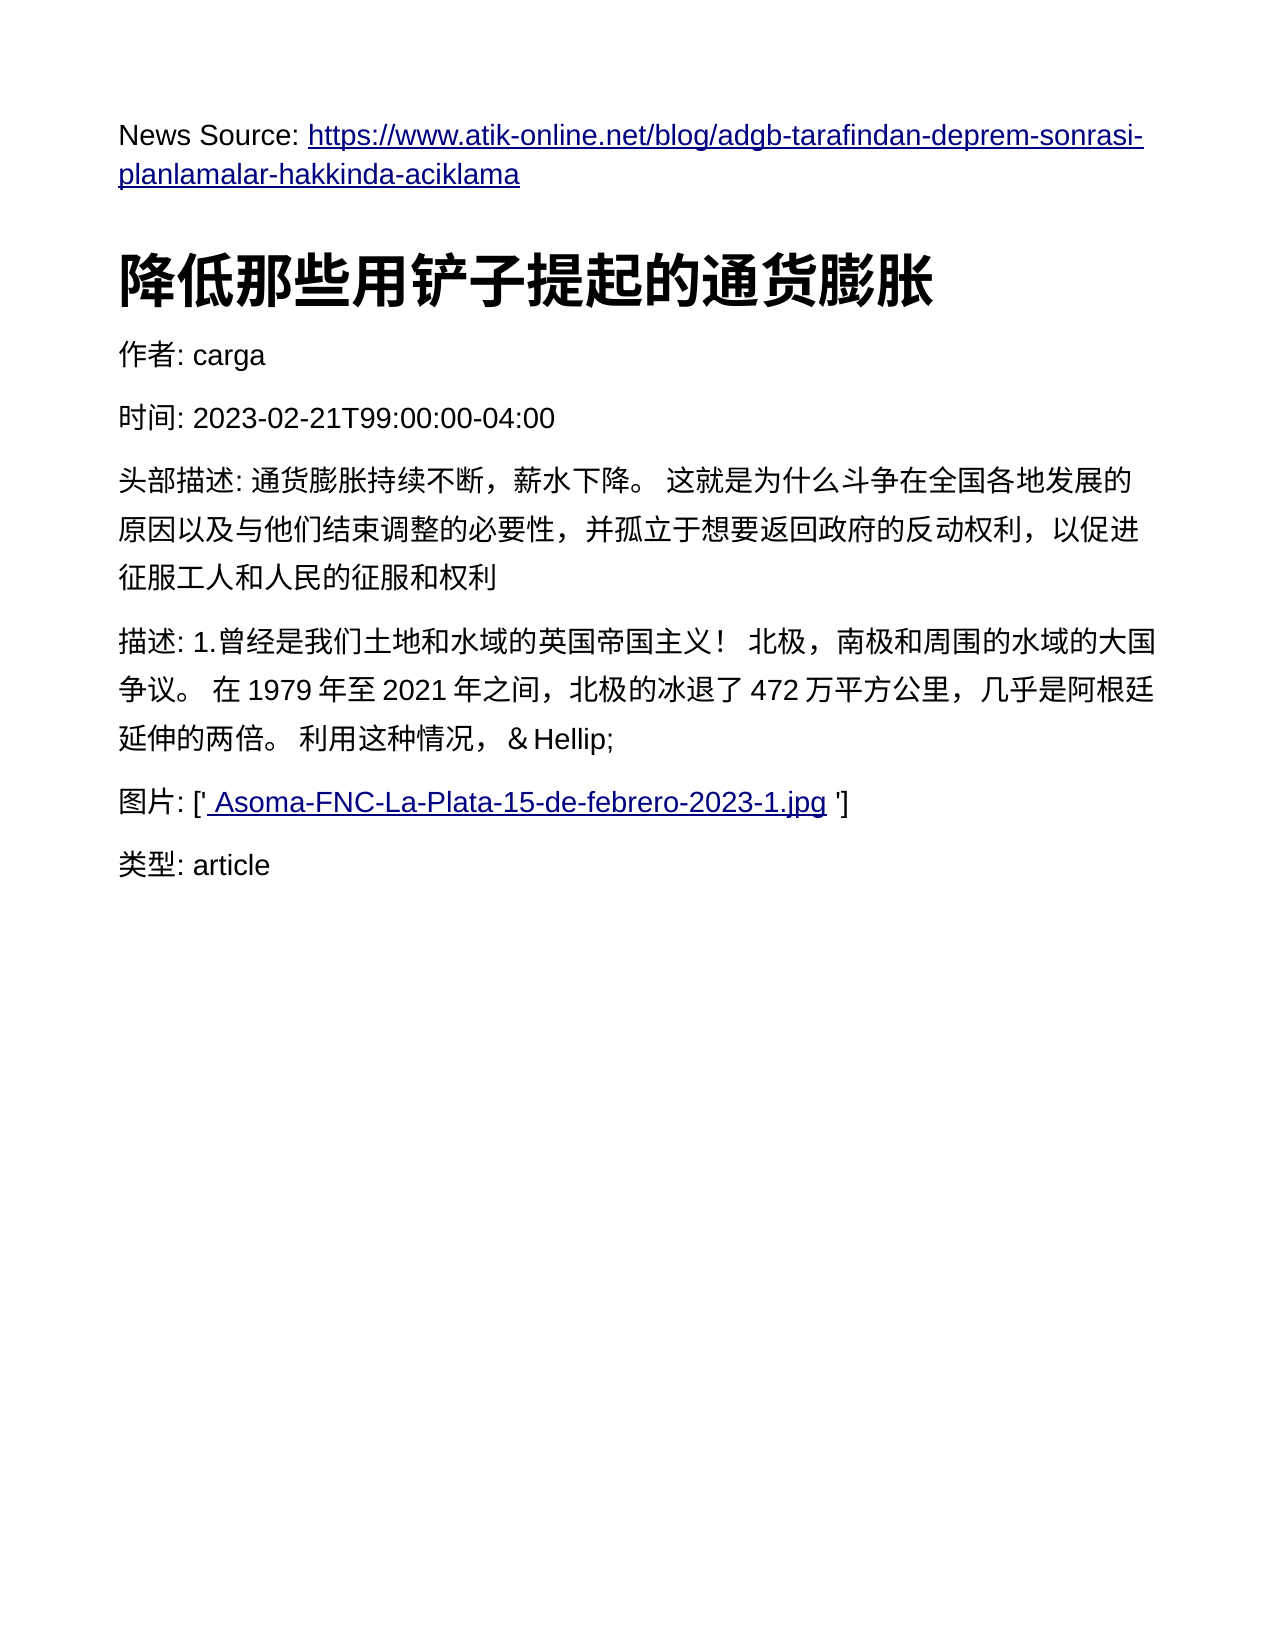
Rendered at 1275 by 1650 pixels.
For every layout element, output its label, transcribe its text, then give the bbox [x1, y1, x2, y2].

subtitle 降低那些用铲子提起的通货膨胀 [118, 235, 1157, 319]
text 图片: [' Asoma-FNC-La-Plata-15-de-febrero-2023-1.jpg '] [118, 778, 1157, 821]
text 作者: carga [118, 332, 1157, 374]
text 类型: article [118, 842, 1157, 884]
text 头部描述: 通货膨胀持续不断，薪水下降。 这就是为什么斗争在全国各地发展的原因以及与他们结束调整的必要性，并孤立于想要返回政府的反动权利，以促进征服工人和人民的征服和权利 [118, 458, 1157, 597]
text News Source: https://www.atik-online.net/blog/adgb-tarafindan-deprem-sonrasi-planlamalar-hakkinda-aciklama [118, 118, 1157, 190]
text 描述: 1.曾经是我们土地和水域的英国帝国主义！ 北极，南极和周围的水域的大国争议。 在1979年至2021年之间，北极的冰退了472万平方公里，几乎是阿根廷延伸的两倍。 利用这种情况，＆Hellip; [118, 618, 1157, 758]
text 时间: 2023-02-21T99:00:00-04:00 [118, 395, 1157, 437]
